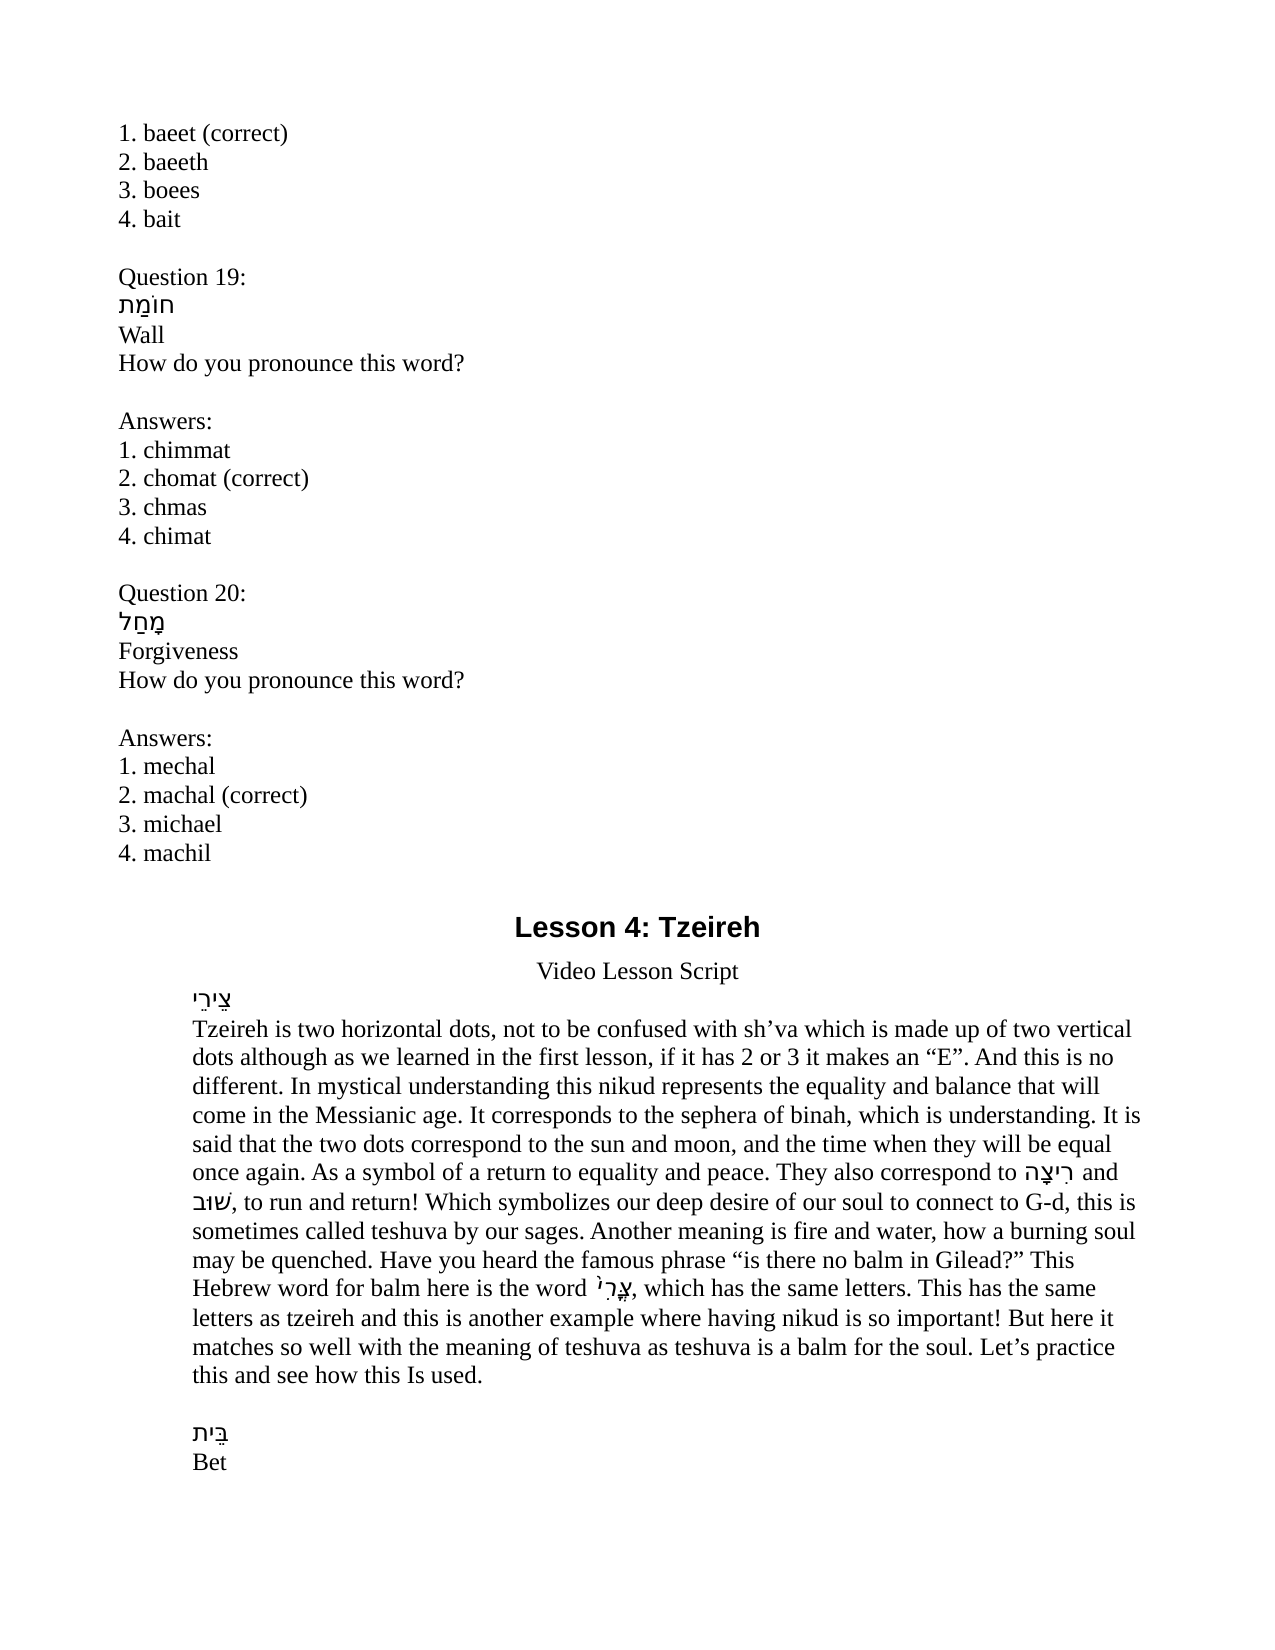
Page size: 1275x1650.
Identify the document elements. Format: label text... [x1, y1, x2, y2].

text Forgiveness [118, 636, 1157, 665]
text Video Lesson Script [118, 956, 1157, 984]
text 3. boees [118, 176, 1157, 204]
text 4. chimat [118, 521, 1157, 550]
text חוֹמַת [118, 291, 1157, 320]
text 4. bait [118, 204, 1157, 233]
text How do you pronounce this word? [118, 348, 1157, 377]
text 1. chimmat [118, 435, 1157, 463]
text 2. chomat (correct) [118, 463, 1157, 492]
text צֵירֵי [192, 984, 1157, 1014]
text Tzeireh is two horizontal dots, not to be confused with sh’va which is made up of two vertical dots although as we learned in the first lesson, if it has 2 or 3 it makes an “E”. And this is no different. In mystical understanding this nikud represents the equality and balance that will come in the Messianic age. It corresponds to the sephera of binah, which is understanding. It is said that the two dots correspond to the sun and moon, and the time when they will be equal once again. As a symbol of a return to equality and peace. They also correspond to רִיצָה and שׁוּב, to run and return! Which symbolizes our deep desire of our soul to connect to G-d, this is sometimes called teshuva by our sages. Another meaning is fire and water, how a burning soul may be quenched. Have you heard the famous phrase “is there no balm in Gilead?” This Hebrew word for balm here is the word צֳּרִי֙, which has the same letters. This has the same letters as tzeireh and this is another example where having nikud is so important! But here it matches so well with the meaning of teshuva as teshuva is a balm for the soul. Let’s practice this and see how this Is used. [192, 1014, 1157, 1389]
text Wall [118, 320, 1157, 348]
text בֵּית [192, 1418, 1157, 1447]
text 3. chmas [118, 492, 1157, 521]
text 1. baeet (correct) [118, 118, 1157, 147]
text How do you pronounce this word? [118, 665, 1157, 694]
text 1. mechal [118, 751, 1157, 780]
text 3. michael [118, 809, 1157, 838]
text Question 19: [118, 262, 1157, 291]
text 2. machal (correct) [118, 780, 1157, 809]
text 2. baeeth [118, 147, 1157, 176]
text Answers: [118, 406, 1157, 435]
text Answers: [118, 723, 1157, 751]
text מָחַל [118, 607, 1157, 636]
text Bet [192, 1447, 1157, 1476]
text Question 20: [118, 578, 1157, 607]
text 4. machil [118, 838, 1157, 866]
subtitle Lesson 4: Tzeireh [118, 910, 1157, 943]
